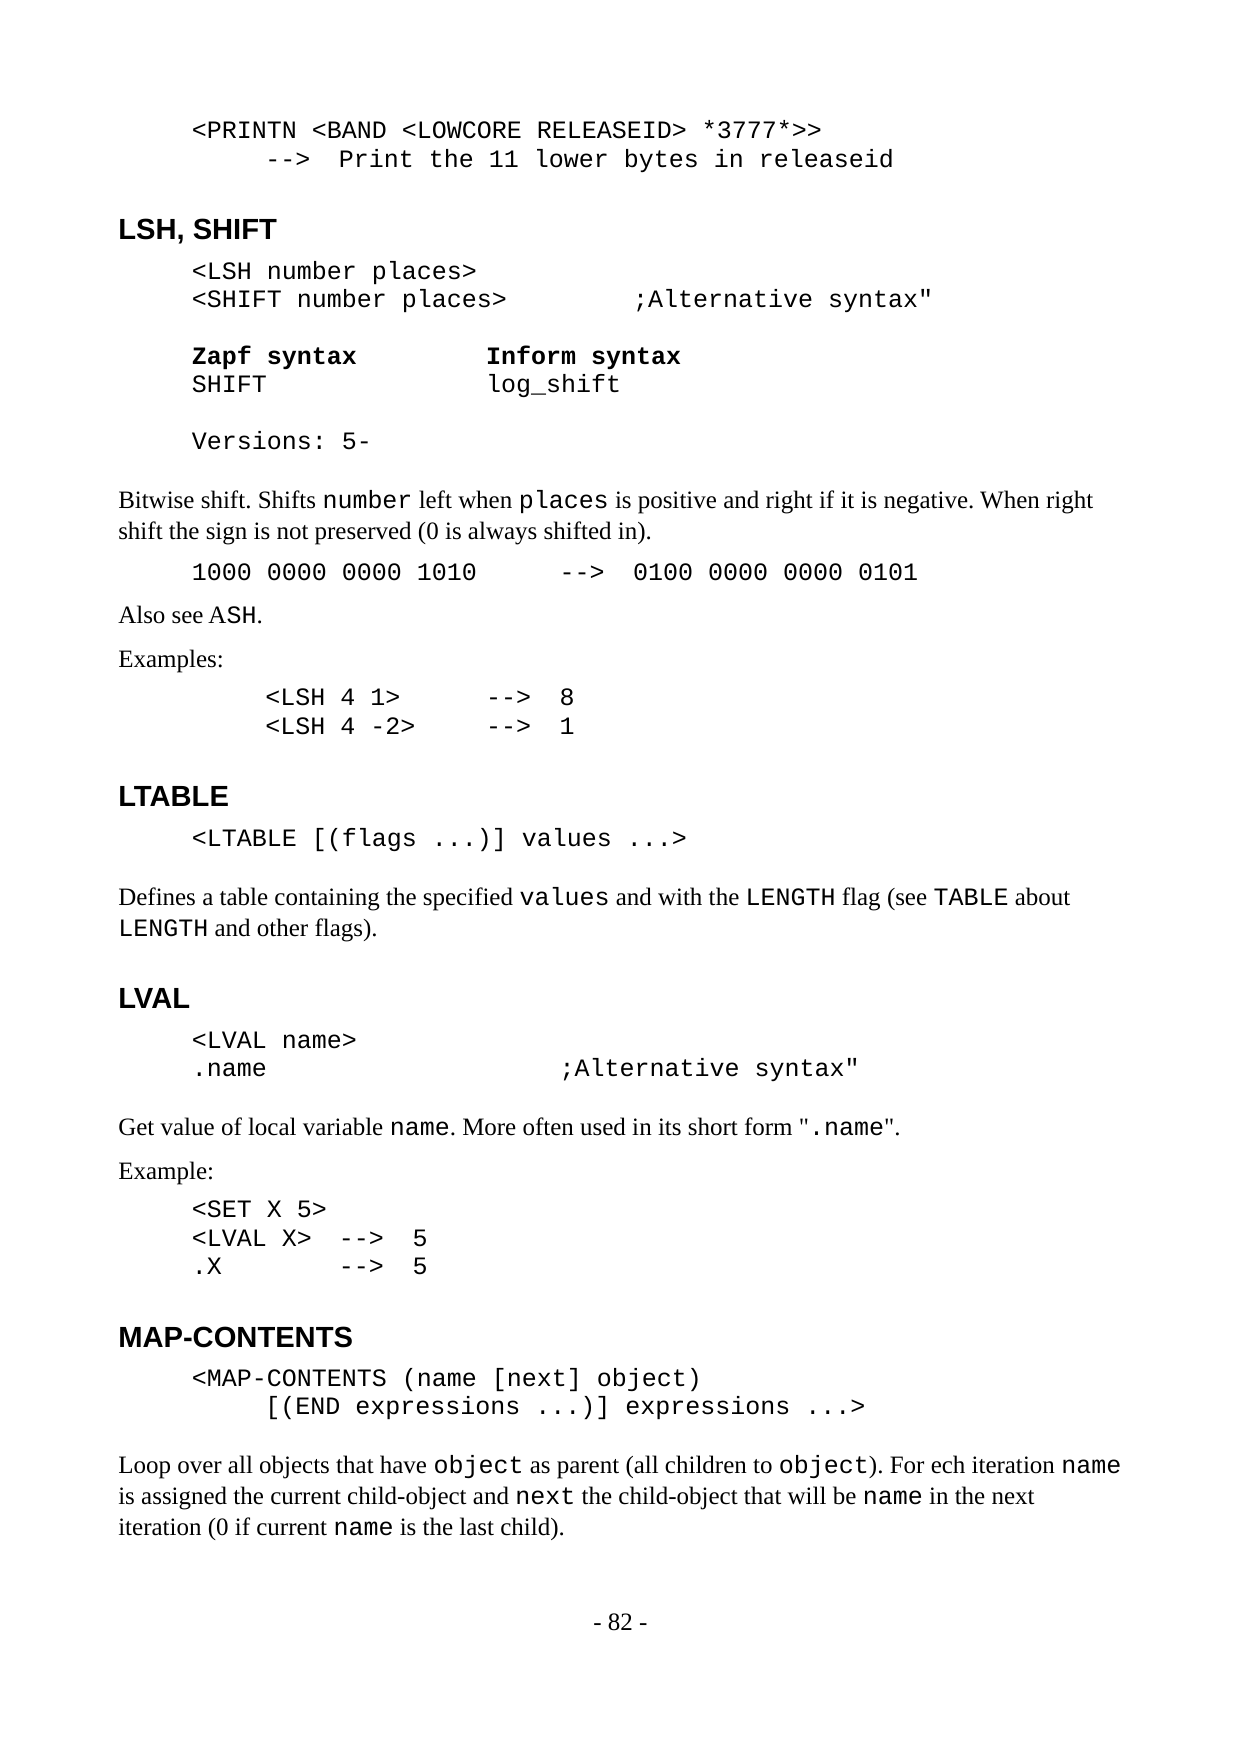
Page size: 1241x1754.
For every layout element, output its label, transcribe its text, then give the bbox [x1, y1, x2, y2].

text <LSH number places> <SHIFT number places> ;Alternative syntax" [192, 258, 1122, 315]
text <LTABLE [(flags ...)] values ...> [192, 825, 1122, 853]
text SHIFT log_shift [192, 372, 1122, 400]
subtitle LVAL [118, 981, 1122, 1015]
text Examples: [118, 644, 1122, 672]
text Zapf syntax Inform syntax [192, 343, 1122, 372]
subtitle LSH, SHIFT [118, 212, 1122, 246]
text Also see ASH. [118, 600, 1122, 631]
text .name ;Alternative syntax" [192, 1056, 1122, 1084]
text <LSH 4 1> --> 8 <LSH 4 -2> --> 1 [192, 685, 1122, 742]
text 1000 0000 0000 1010 --> 0100 0000 0000 0101 [118, 557, 1122, 588]
subtitle MAP-CONTENTS [118, 1319, 1122, 1353]
text <PRINTN <BAND <LOWCORE RELEASEID> *3777*>> --> Print the 11 lower bytes in releaseid [118, 118, 1122, 175]
subtitle LTABLE [118, 779, 1122, 813]
text Bitwise shift. Shifts number left when places is positive and right if it is negative. When right shift the sign is not preserved (0 is always shifted in). [118, 485, 1122, 544]
text <MAP-CONTENTS (name [next] object) [(END expressions ...)] expressions ...> [192, 1366, 1122, 1422]
text Loop over all objects that have object as parent (all children to object). For ech iteration name is assigned the current child-object and next the child-object that will be name in the next iteration (0 if current name is the last child). [118, 1451, 1122, 1543]
text Versions: 5- [192, 428, 1122, 457]
text <SET X 5> <LVAL X> --> 5 .X --> 5 [118, 1197, 1122, 1282]
text Get value of local variable name. More often used in its short form ".name". [118, 1112, 1122, 1143]
text Defines a table containing the specified values and with the LENGTH flag (see TABLE about LENGTH and other flags). [118, 882, 1122, 944]
text <LVAL name> [192, 1027, 1122, 1056]
text Example: [118, 1156, 1122, 1184]
